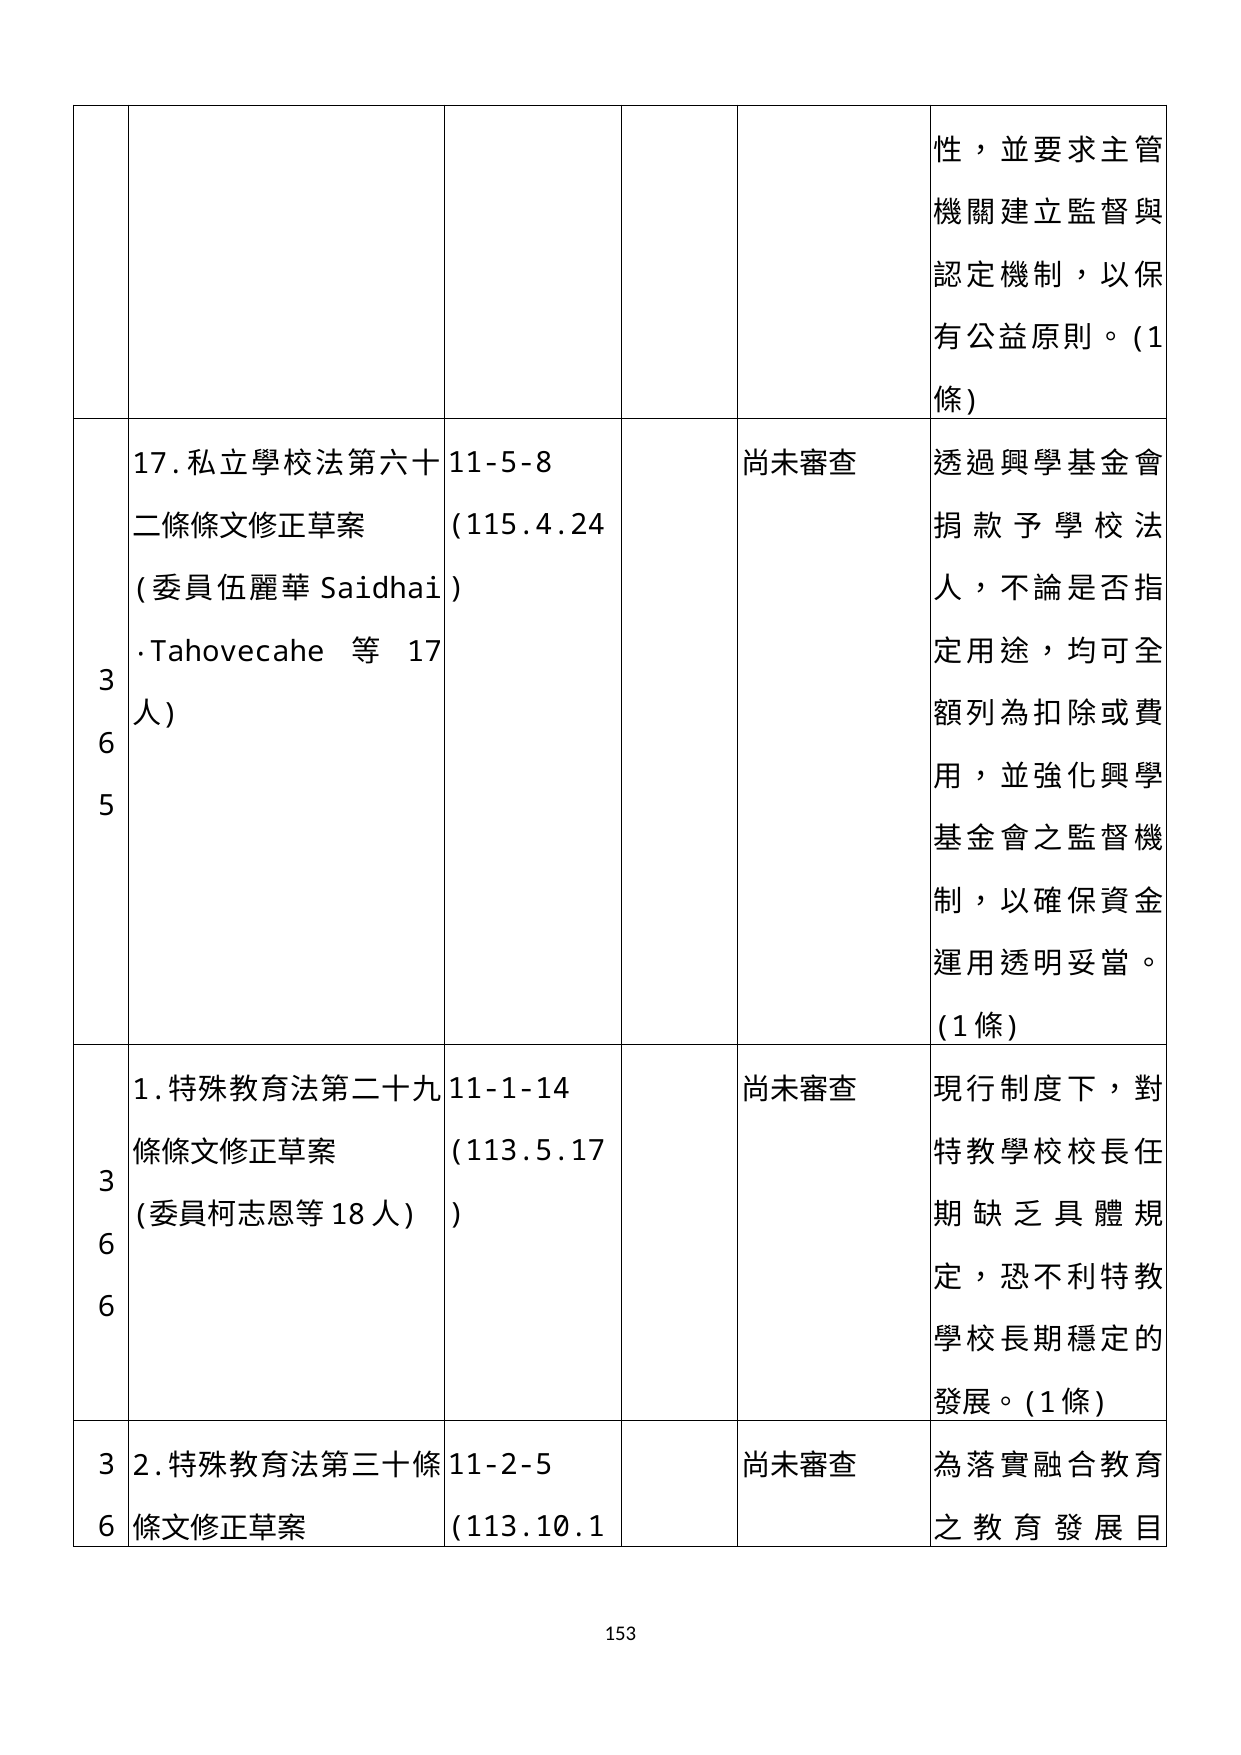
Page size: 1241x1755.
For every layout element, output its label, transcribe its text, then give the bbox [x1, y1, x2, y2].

table_cell 尚未審查 [738, 1421, 930, 1546]
table_cell [622, 419, 737, 1044]
table_cell 11-2-5 (113.10.1 [445, 1421, 621, 1546]
table_cell [74, 106, 128, 418]
table_cell 性，並要求主管機關建立監督與認定機制，以保有公益原則。(1條) [931, 106, 1166, 418]
table_cell 11-5-8 (115.4.24) [445, 419, 621, 1044]
table_cell 現行制度下，對特教學校校長任期缺乏具體規定，恐不利特教學校長期穩定的發展。(1條) [931, 1045, 1166, 1420]
table_cell 透過興學基金會捐款予學校法人，不論是否指定用途，均可全額列為扣除或費用，並強化興學基金會之監督機制，以確保資金運用透明妥當。(1條) [931, 419, 1166, 1044]
table_cell 為落實融合教育之教育發展目 [931, 1421, 1166, 1546]
table_cell [74, 1421, 128, 1546]
table_cell 1.特殊教育法第二十九條條文修正草案 (委員柯志恩等18人) [129, 1045, 444, 1420]
table_cell [74, 1045, 128, 1420]
table_cell 11-1-14 (113.5.17) [445, 1045, 621, 1420]
table_cell [738, 106, 930, 418]
table_cell 2.特殊教育法第三十條條文修正草案 [129, 1421, 444, 1546]
table_cell [74, 419, 128, 1044]
table_cell [129, 106, 444, 418]
table_cell [622, 106, 737, 418]
table_cell [622, 1421, 737, 1546]
table_cell 尚未審查 [738, 1045, 930, 1420]
table_cell [622, 1045, 737, 1420]
table_cell 17.私立學校法第六十二條條文修正草案 (委員伍麗華Saidhai ‧Tahovecahe等17人) [129, 419, 444, 1044]
table_cell 尚未審查 [738, 419, 930, 1044]
table_cell [445, 106, 621, 418]
